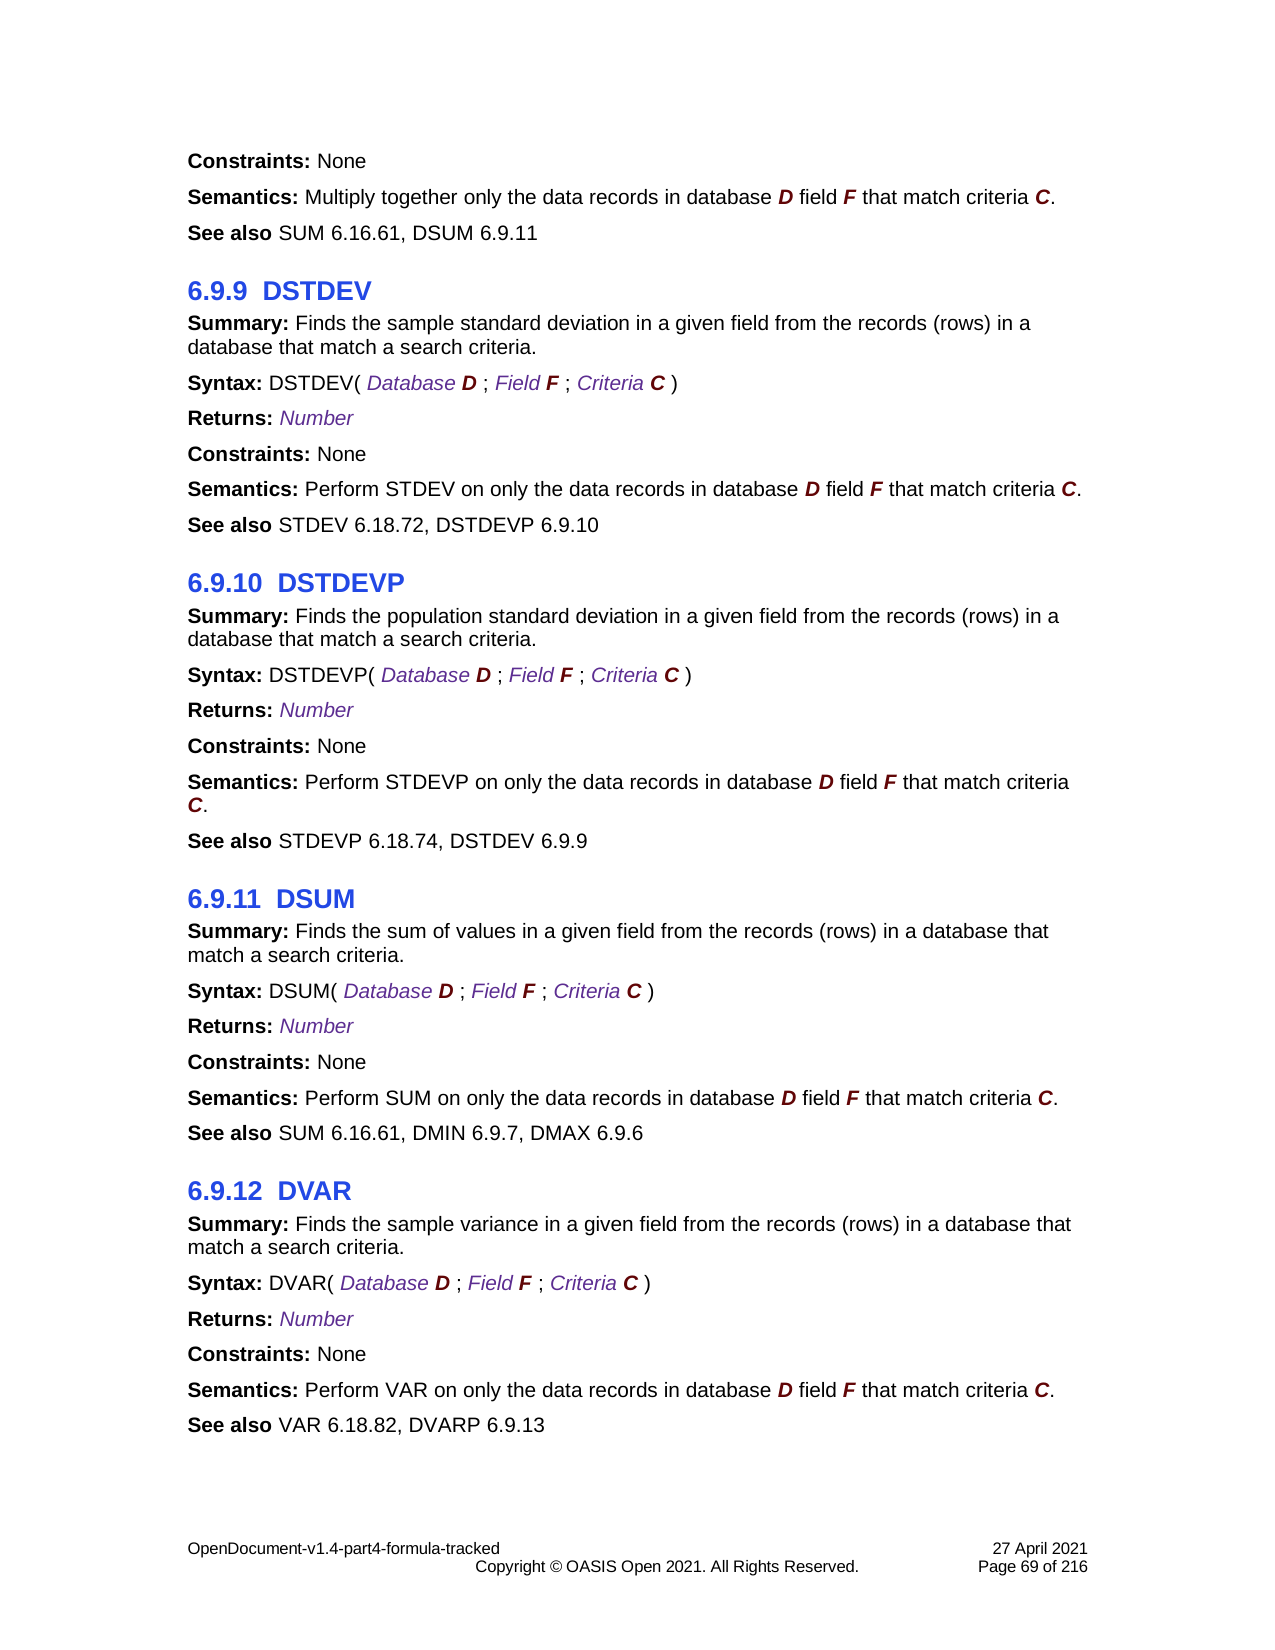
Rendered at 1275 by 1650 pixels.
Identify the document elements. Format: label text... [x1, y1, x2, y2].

text See also STDEVP 6.18.74, DSTDEV 6.9.9 [187, 829, 1088, 853]
subtitle DSTDEVP [187, 568, 1088, 598]
subtitle DVAR [187, 1176, 1088, 1206]
text Syntax: DVAR( Database D ; Field F ; Criteria C ) [187, 1271, 1088, 1295]
subtitle DSTDEV [187, 276, 1088, 306]
text See also STDEV 6.18.72, DSTDEVP 6.9.10 [187, 513, 1088, 537]
text Semantics: Perform STDEVP on only the data records in database D field F that match criteria C. [187, 770, 1088, 817]
text Syntax: DSUM( Database D ; Field F ; Criteria C ) [187, 979, 1088, 1003]
text Syntax: DSTDEV( Database D ; Field F ; Criteria C ) [187, 371, 1088, 394]
text Constraints: None [187, 1050, 1088, 1074]
text Returns: Number [187, 1307, 1088, 1331]
text Returns: Number [187, 1015, 1088, 1038]
text Semantics: Perform STDEV on only the data records in database D field F that match criteria C. [187, 478, 1088, 501]
text Semantics: Multiply together only the data records in database D field F that match criteria C. [187, 186, 1088, 209]
text See also VAR 6.18.82, DVARP 6.9.13 [187, 1414, 1088, 1437]
text Constraints: None [187, 150, 1088, 173]
text Constraints: None [187, 734, 1088, 758]
text See also SUM 6.16.61, DSUM 6.9.11 [187, 221, 1088, 245]
text Constraints: None [187, 1343, 1088, 1366]
text Syntax: DSTDEVP( Database D ; Field F ; Criteria C ) [187, 663, 1088, 687]
text Semantics: Perform SUM on only the data records in database D field F that match criteria C. [187, 1086, 1088, 1109]
text Semantics: Perform VAR on only the data records in database D field F that match criteria C. [187, 1378, 1088, 1402]
text Summary: Finds the population standard deviation in a given field from the records (rows) in a database that match a search criteria. [187, 604, 1088, 651]
text Summary: Finds the sample variance in a given field from the records (rows) in a database that match a search criteria. [187, 1212, 1088, 1259]
text Constraints: None [187, 442, 1088, 466]
text Returns: Number [187, 407, 1088, 430]
subtitle DSUM [187, 884, 1088, 914]
text See also SUM 6.16.61, DMIN 6.9.7, DMAX 6.9.6 [187, 1122, 1088, 1145]
text Summary: Finds the sum of values in a given field from the records (rows) in a database that match a search criteria. [187, 920, 1088, 967]
text Summary: Finds the sample standard deviation in a given field from the records (rows) in a database that match a search criteria. [187, 312, 1088, 359]
text Returns: Number [187, 699, 1088, 722]
